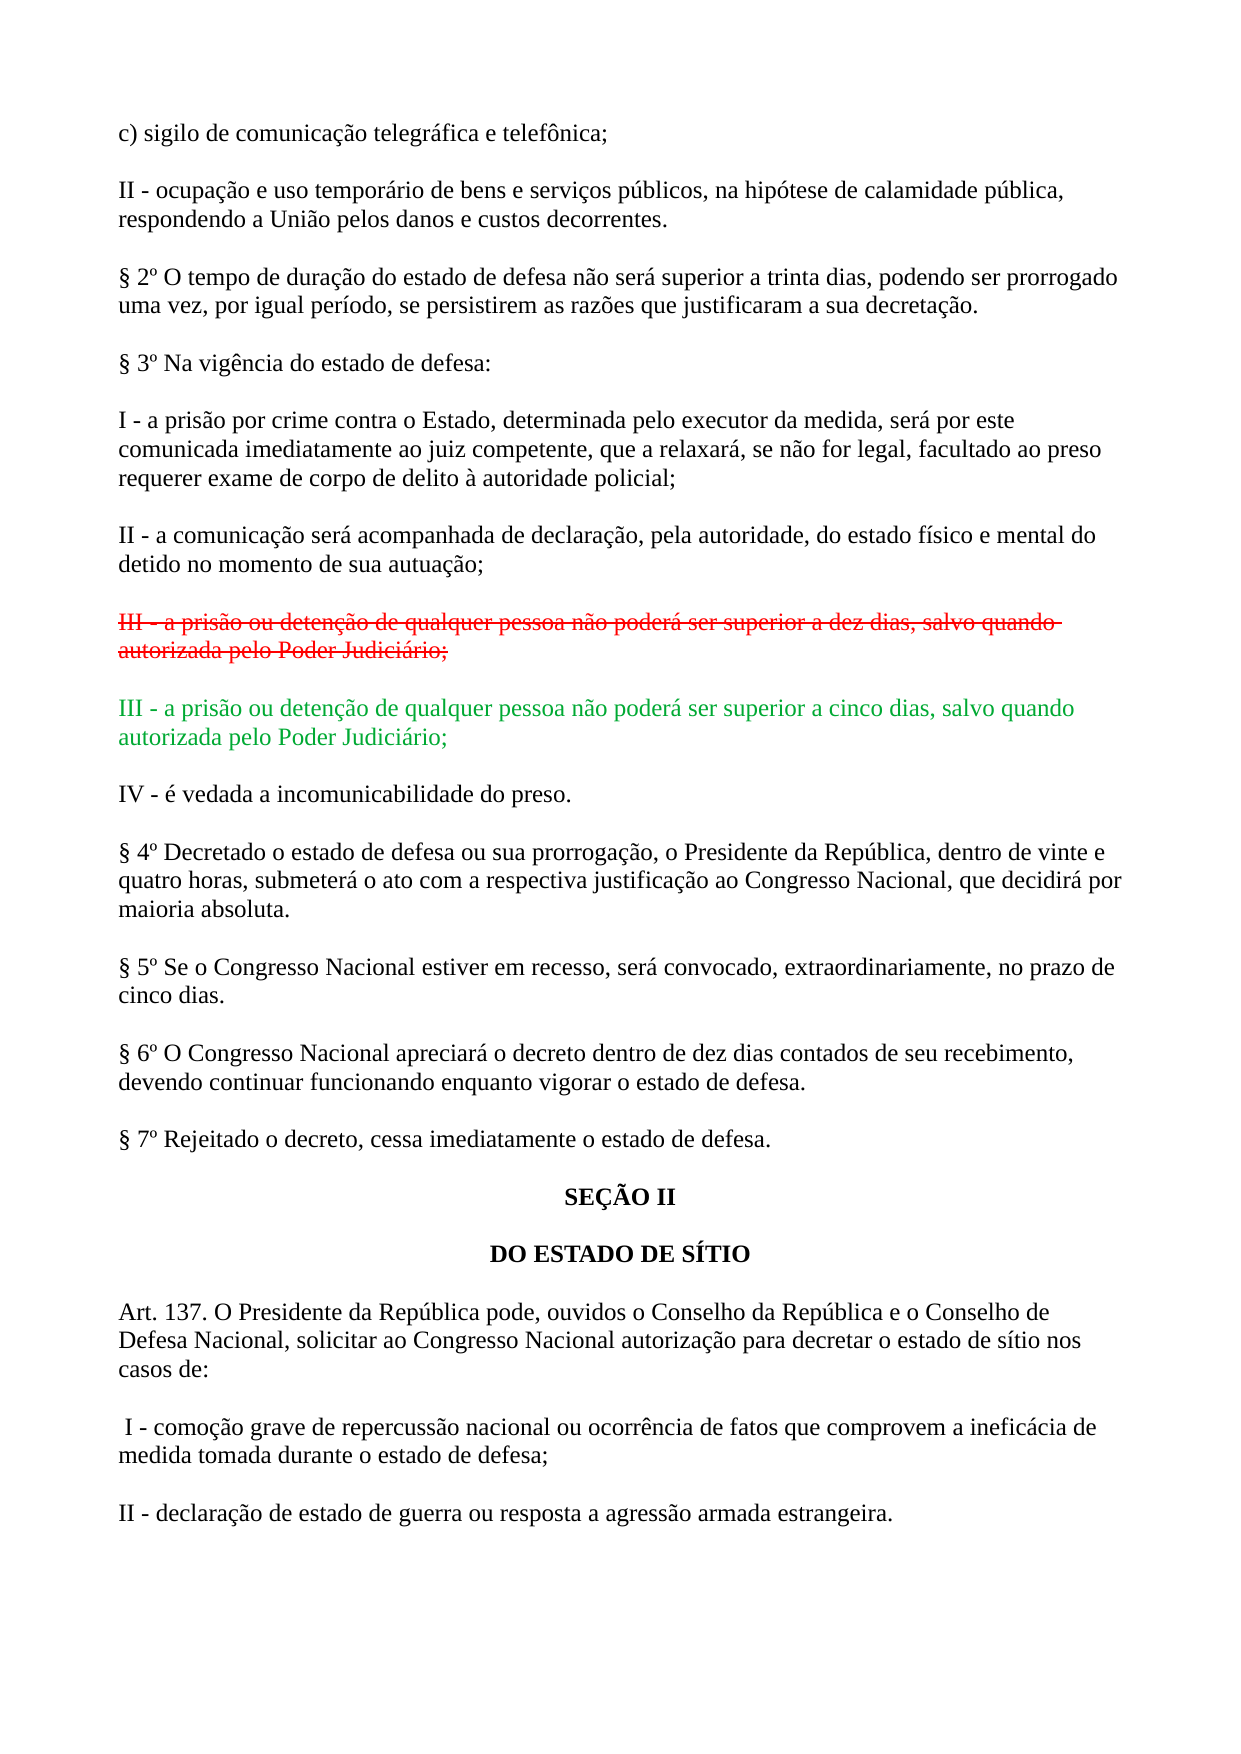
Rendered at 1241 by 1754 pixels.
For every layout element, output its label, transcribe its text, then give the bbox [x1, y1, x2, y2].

text § 3º Na vigência do estado de defesa: [118, 348, 1122, 377]
text Art. 137. O Presidente da República pode, ouvidos o Conselho da República e o Conselho de Defesa Nacional, solicitar ao Congresso Nacional autorização para decretar o estado de sítio nos casos de: [118, 1297, 1122, 1383]
text § 6º O Congresso Nacional apreciará o decreto dentro de dez dias contados de seu recebimento, devendo continuar funcionando enquanto vigorar o estado de defesa. [118, 1038, 1122, 1096]
text § 4º Decretado o estado de defesa ou sua prorrogação, o Presidente da República, dentro de vinte e quatro horas, submeterá o ato com a respectiva justificação ao Congresso Nacional, que decidirá por maioria absoluta. [118, 837, 1122, 923]
text II - a comunicação será acompanhada de declaração, pela autoridade, do estado físico e mental do detido no momento de sua autuação; [118, 521, 1122, 578]
text II - declaração de estado de guerra ou resposta a agressão armada estrangeira. [118, 1498, 1122, 1527]
text SEÇÃO II [118, 1182, 1122, 1211]
text IV - é vedada a incomunicabilidade do preso. [118, 779, 1122, 808]
text III - a prisão ou detenção de qualquer pessoa não poderá ser superior a dez dias, salvo quando autorizada pelo Poder Judiciário; [118, 607, 1122, 664]
text I - a prisão por crime contra o Estado, determinada pelo executor da medida, será por este comunicada imediatamente ao juiz competente, que a relaxará, se não for legal, facultado ao preso requerer exame de corpo de delito à autoridade policial; [118, 406, 1122, 492]
text § 2º O tempo de duração do estado de defesa não será superior a trinta dias, podendo ser prorrogado uma vez, por igual período, se persistirem as razões que justificaram a sua decretação. [118, 262, 1122, 319]
text III - a prisão ou detenção de qualquer pessoa não poderá ser superior a cinco dias, salvo quando autorizada pelo Poder Judiciário; [118, 693, 1122, 751]
text DO ESTADO DE SÍTIO [118, 1239, 1122, 1268]
text c) sigilo de comunicação telegráfica e telefônica; [118, 118, 1122, 147]
text II - ocupação e uso temporário de bens e serviços públicos, na hipótese de calamidade pública, respondendo a União pelos danos e custos decorrentes. [118, 176, 1122, 233]
text § 7º Rejeitado o decreto, cessa imediatamente o estado de defesa. [118, 1124, 1122, 1153]
text § 5º Se o Congresso Nacional estiver em recesso, será convocado, extraordinariamente, no prazo de cinco dias. [118, 952, 1122, 1009]
text I - comoção grave de repercussão nacional ou ocorrência de fatos que comprovem a ineficácia de medida tomada durante o estado de defesa; [118, 1412, 1122, 1469]
